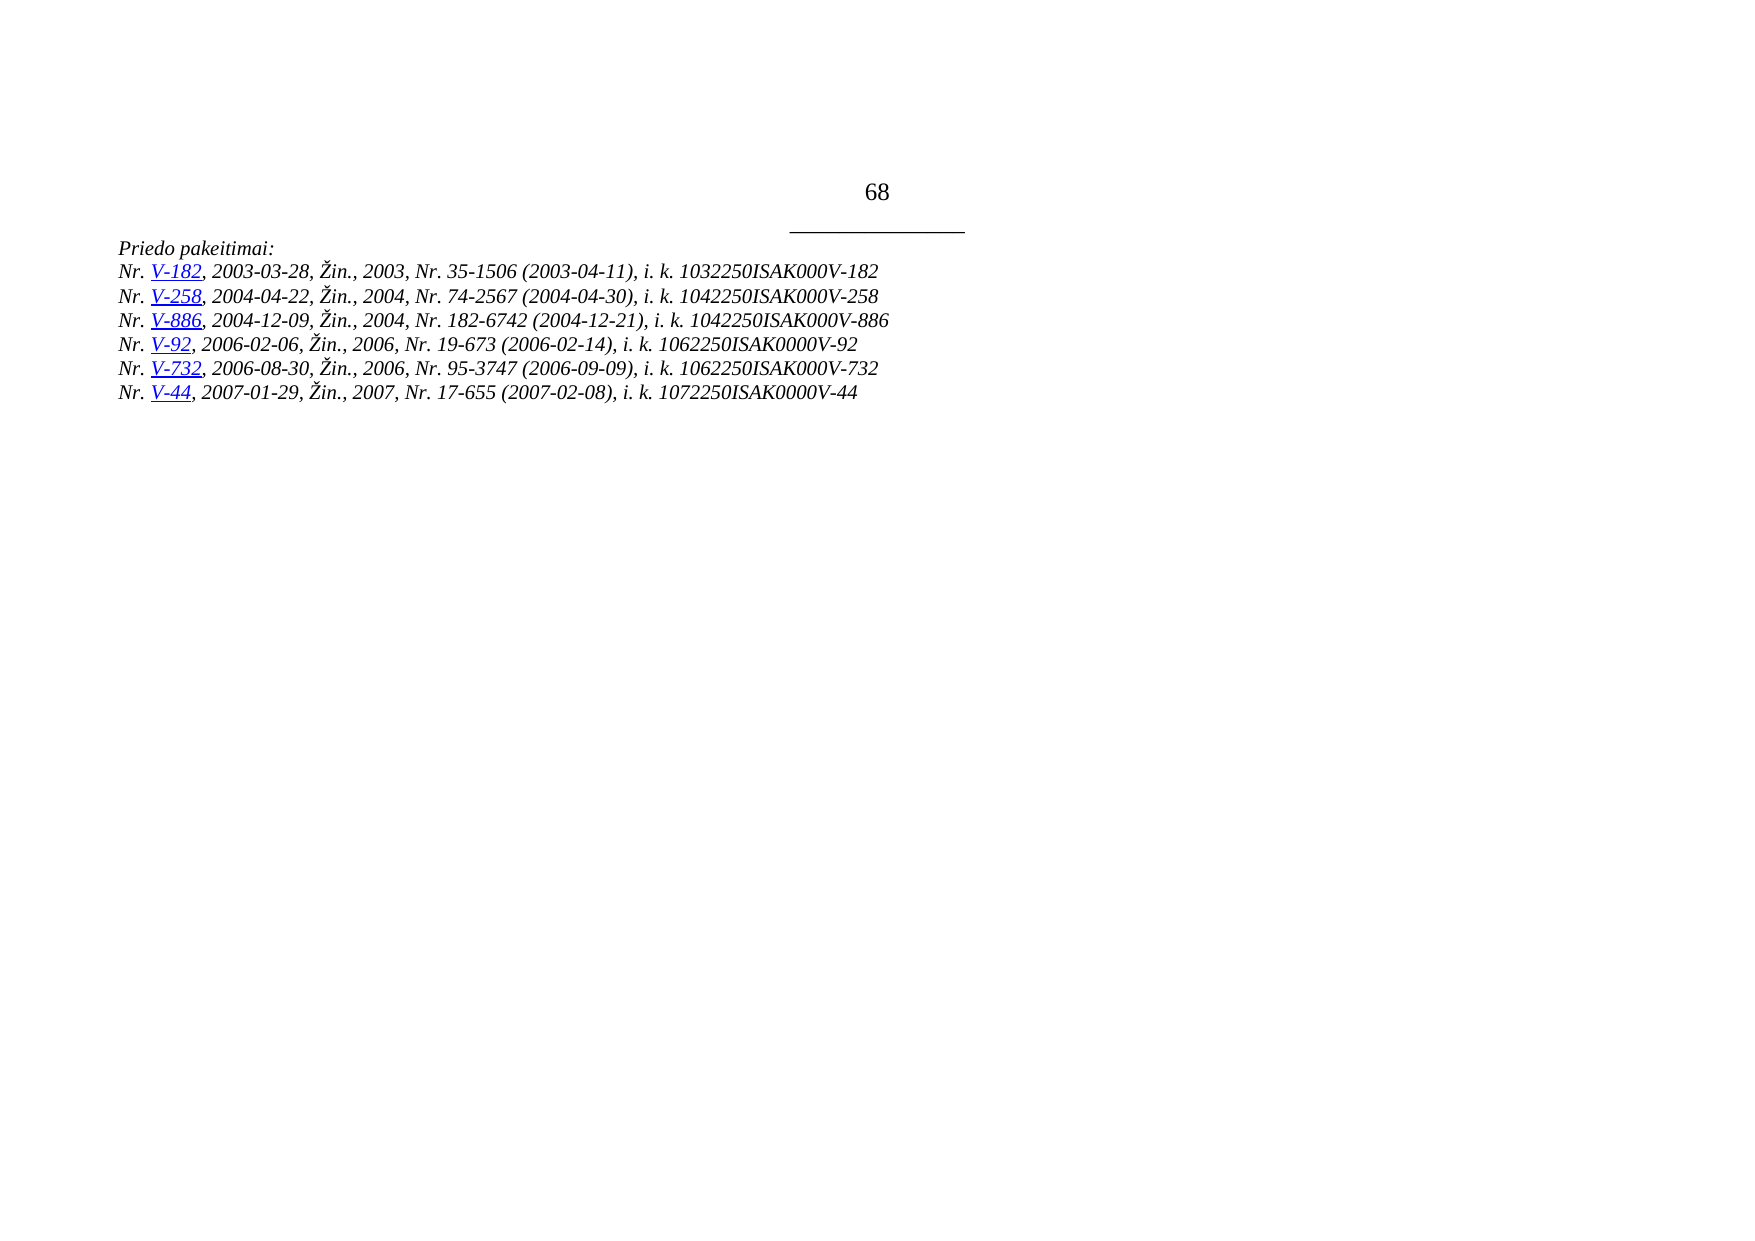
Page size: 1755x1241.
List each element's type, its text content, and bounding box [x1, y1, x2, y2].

text Nr. V-732, 2006-08-30, Žin., 2006, Nr. 95-3747 (2006-09-09), i. k. 1062250ISAK000V-732 [118, 356, 1636, 380]
text Nr. V-258, 2004-04-22, Žin., 2004, Nr. 74-2567 (2004-04-30), i. k. 1042250ISAK000V-258 [118, 283, 1636, 308]
text ______________ [118, 207, 1636, 235]
text Priedo pakeitimai: [118, 235, 1636, 259]
text Nr. V-182, 2003-03-28, Žin., 2003, Nr. 35-1506 (2003-04-11), i. k. 1032250ISAK000V-182 [118, 259, 1636, 283]
text Nr. V-44, 2007-01-29, Žin., 2007, Nr. 17-655 (2007-02-08), i. k. 1072250ISAK0000V-44 [118, 380, 1636, 404]
text Nr. V-886, 2004-12-09, Žin., 2004, Nr. 182-6742 (2004-12-21), i. k. 1042250ISAK000V-886 [118, 308, 1636, 332]
text Nr. V-92, 2006-02-06, Žin., 2006, Nr. 19-673 (2006-02-14), i. k. 1062250ISAK0000V-92 [118, 332, 1636, 356]
